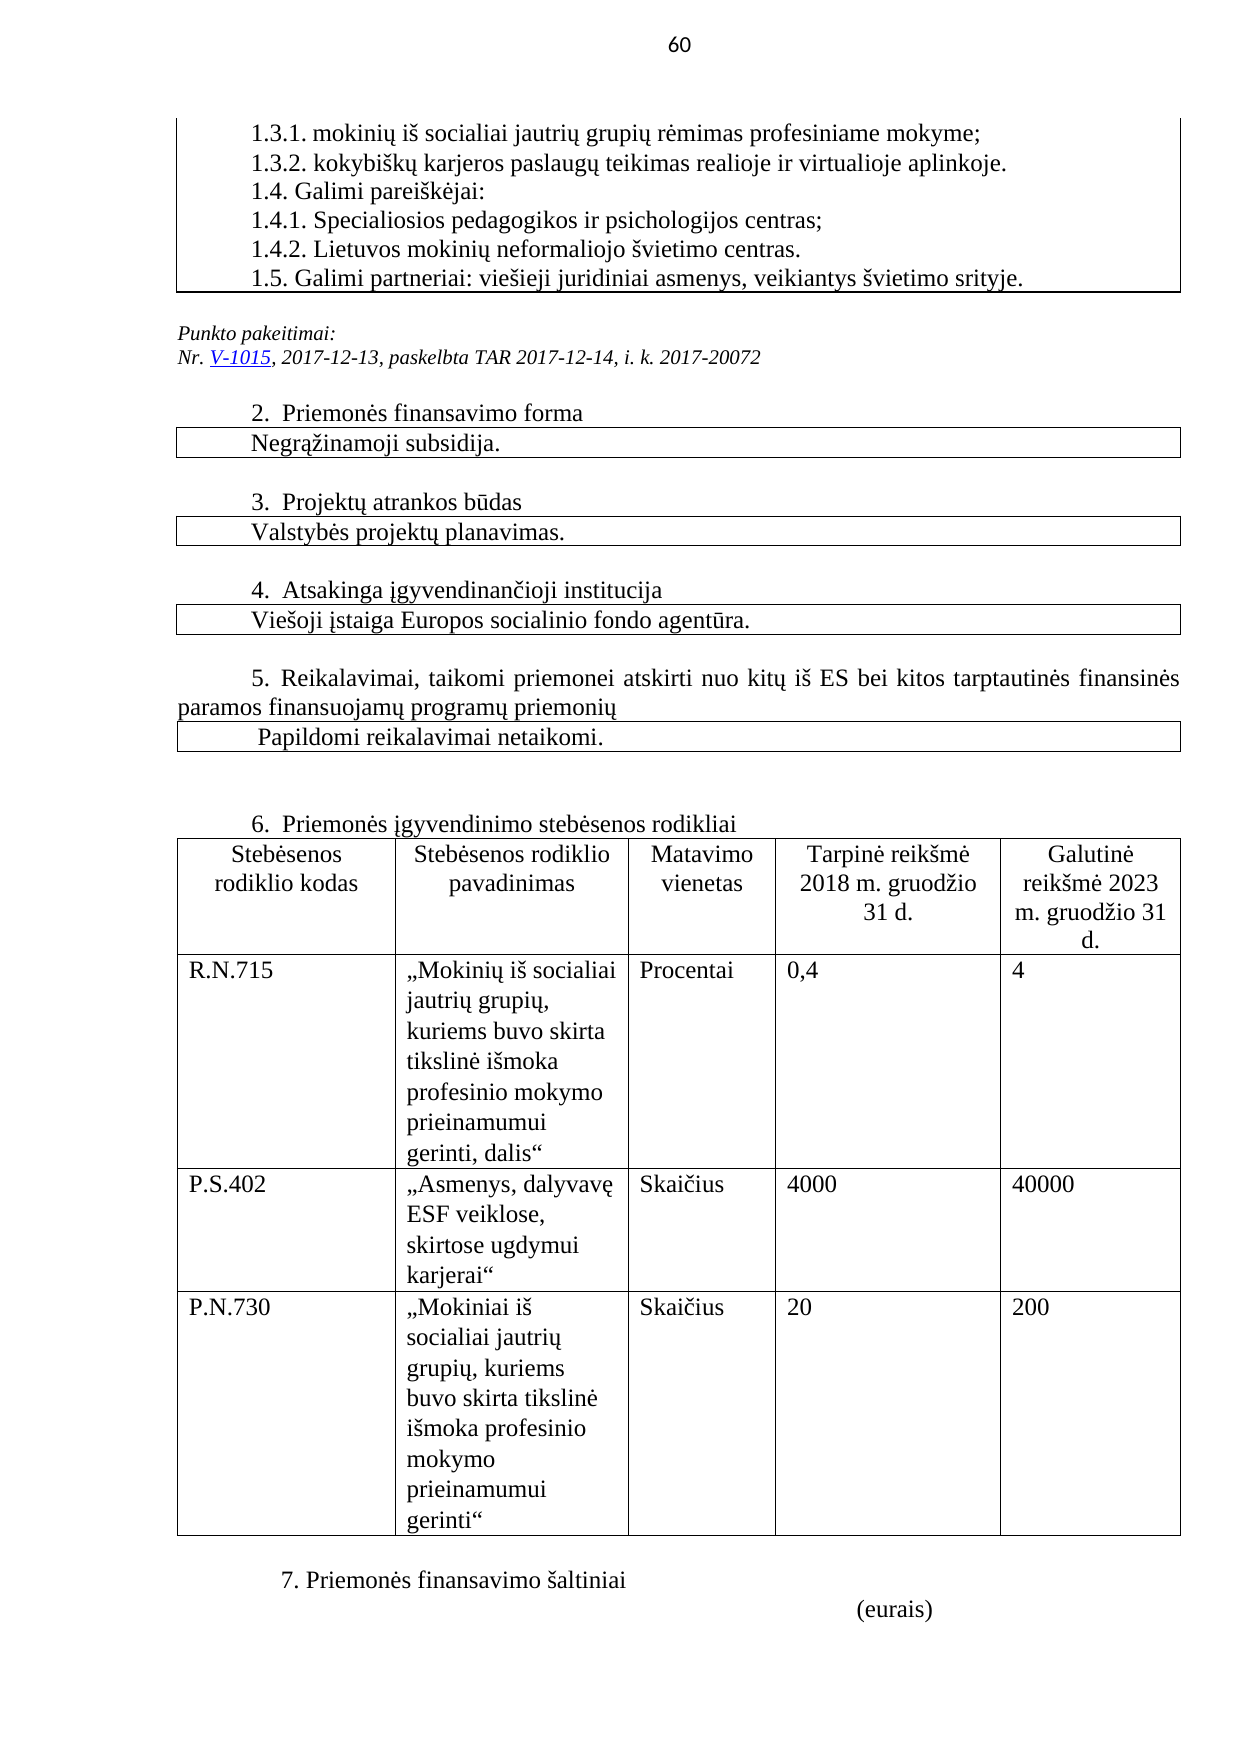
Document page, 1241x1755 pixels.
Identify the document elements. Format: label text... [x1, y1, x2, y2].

table_header Viešoji įstaiga Europos socialinio fondo agentūra. [177, 605, 1180, 634]
table_header Papildomi reikalavimai netaikomi. [178, 722, 1180, 751]
table_cell Skaičius [629, 1292, 775, 1535]
table_cell R.N.715 [178, 955, 395, 1168]
text Punkto pakeitimai: [177, 321, 1181, 345]
table_header Tarpinė reikšmė 2018 m. gruodžio 31 d. [776, 839, 1000, 954]
table_cell 40000 [1001, 1169, 1180, 1291]
table_header Valstybės projektų planavimas. [177, 517, 1180, 545]
text 7. Priemonės finansavimo šaltiniai [177, 1565, 1181, 1594]
table_cell 0,4 [776, 955, 1000, 1168]
table_cell „Mokiniai iš socialiai jautrių grupių, kuriems buvo skirta tikslinė išmoka profesinio mokymo prieinamumui gerinti“ [396, 1292, 628, 1535]
text 3. Projektų atrankos būdas [251, 487, 1181, 516]
table_header Stebėsenos rodiklio pavadinimas [396, 839, 628, 954]
table_header Matavimo vienetas [629, 839, 775, 954]
table_cell P.N.730 [178, 1292, 395, 1535]
table_cell 20 [776, 1292, 1000, 1535]
table_cell Skaičius [629, 1169, 775, 1291]
text 4. Atsakinga įgyvendinančioji institucija [251, 575, 1181, 604]
text Nr. V-1015, 2017-12-13, paskelbta TAR 2017-12-14, i. k. 2017-20072 [177, 345, 1181, 369]
table_cell „Asmenys, dalyvavę ESF veiklose, skirtose ugdymui karjerai“ [396, 1169, 628, 1291]
table_cell „Mokinių iš socialiai jautrių grupių, kuriems buvo skirta tikslinė išmoka profesinio mokymo prieinamumui gerinti, dalis“ [396, 955, 628, 1168]
table_cell 1.3.1. mokinių iš socialiai jautrių grupių rėmimas profesiniame mokyme; 1.3.2. kokybiškų karjeros paslaugų teikimas realioje ir virtualioje aplinkoje. [177, 118, 1180, 176]
table_cell 4 [1001, 955, 1180, 1168]
table_header Stebėsenos rodiklio kodas [178, 839, 395, 954]
table_cell 200 [1001, 1292, 1180, 1535]
table_cell 1.5. Galimi partneriai: viešieji juridiniai asmenys, veikiantys švietimo srityje. [177, 263, 1180, 291]
table_cell Procentai [629, 955, 775, 1168]
text 5. Reikalavimai, taikomi priemonei atskirti nuo kitų iš ES bei kitos tarptautinės finansinės paramos finansuojamų programų priemonių [177, 663, 1181, 721]
table_header Negrąžinamoji subsidija. [177, 428, 1180, 457]
text (eurais) [177, 1594, 1181, 1622]
table_cell P.S.402 [178, 1169, 395, 1291]
table_cell 1.4. Galimi pareiškėjai: 1.4.1. Specialiosios pedagogikos ir psichologijos centras; 1.4.2. Lietuvos mokinių neformaliojo švietimo centras. [177, 176, 1180, 263]
text 2. Priemonės finansavimo forma [251, 398, 1181, 427]
table_header Galutinė reikšmė 2023 m. gruodžio 31 d. [1001, 839, 1180, 954]
table_cell 4000 [776, 1169, 1000, 1291]
text 6. Priemonės įgyvendinimo stebėsenos rodikliai [251, 809, 1181, 838]
